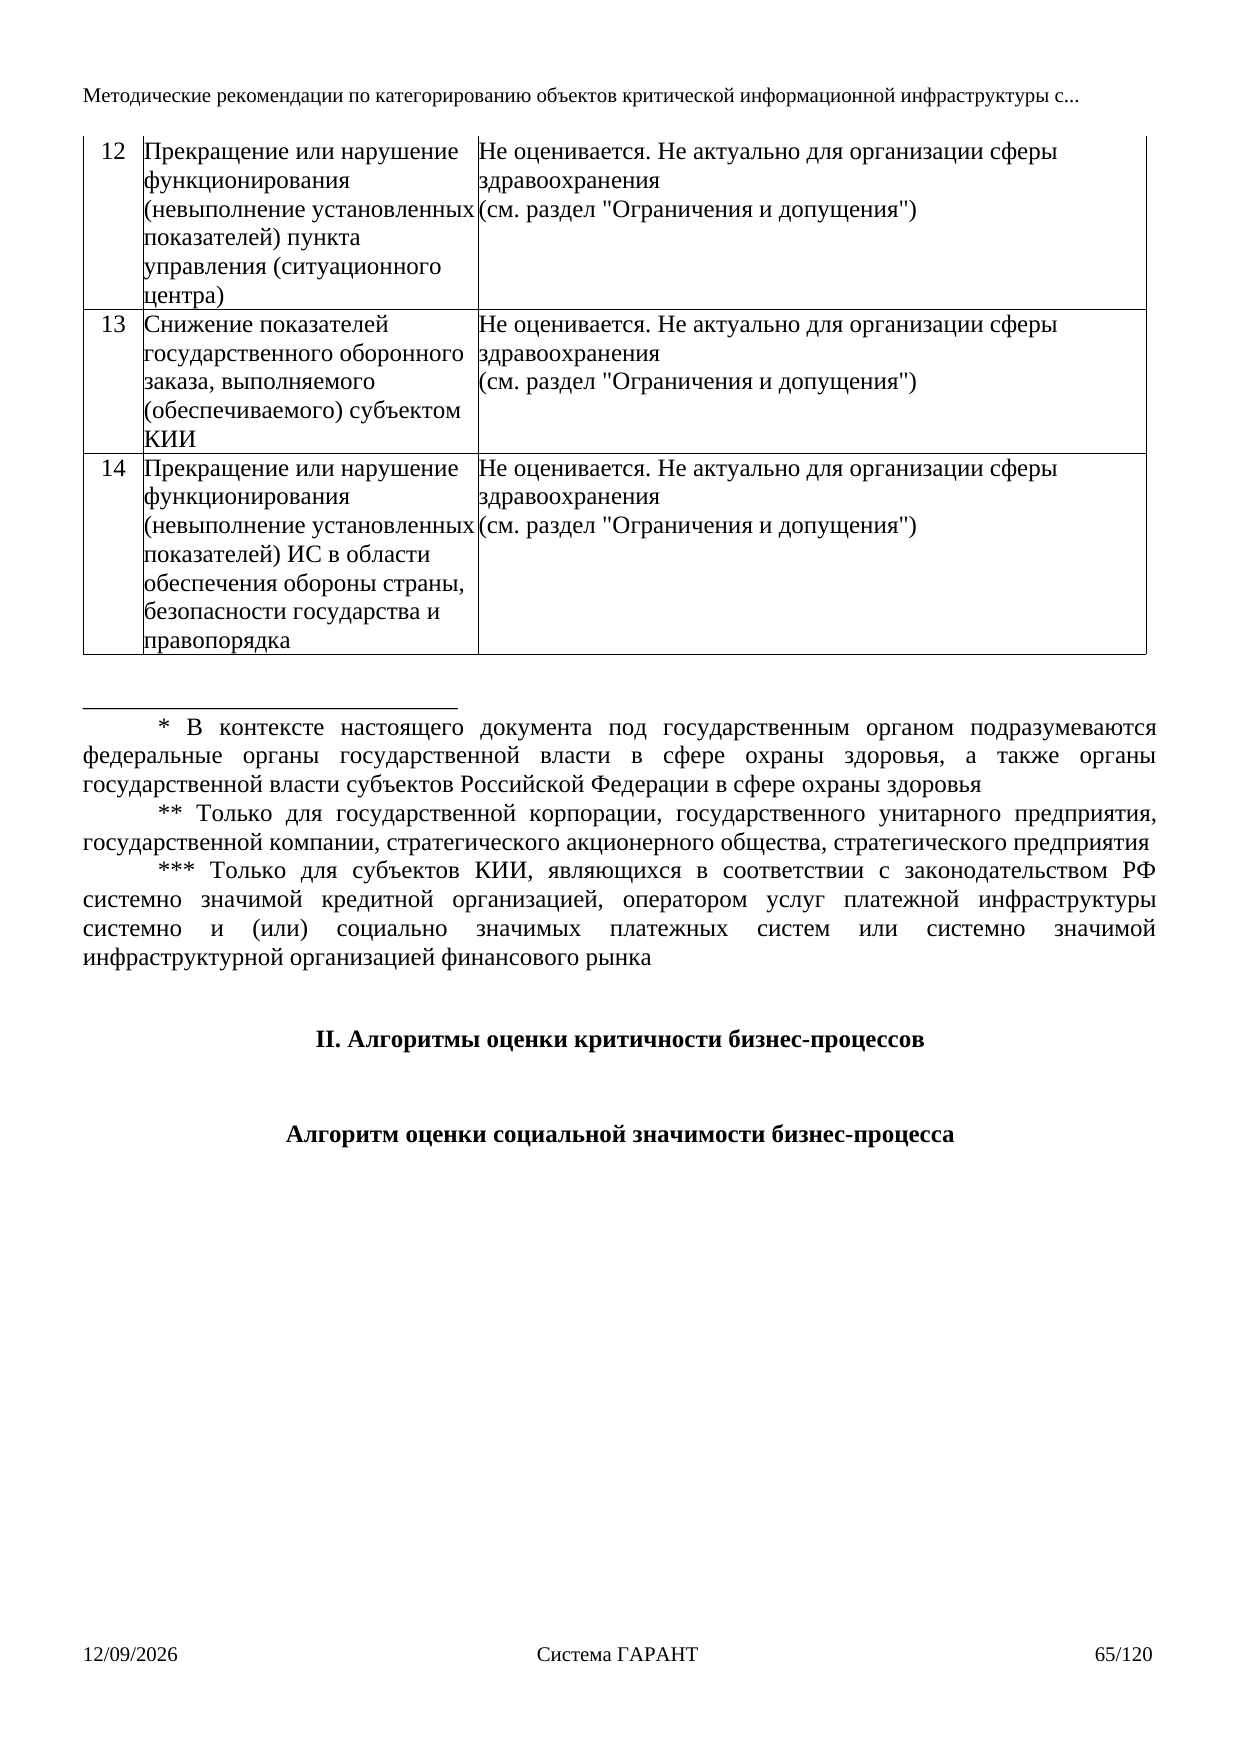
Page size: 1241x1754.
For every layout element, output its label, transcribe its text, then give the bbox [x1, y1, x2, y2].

subtitle Алгоритм оценки социальной значимости бизнес-процесса [83, 1119, 1157, 1148]
table_cell Не оценивается. Не актуально для организации сферы здравоохранения (см. раздел "Ограничения и допущения") [479, 136, 1146, 309]
text *** Только для субъектов КИИ, являющихся в соответствии с законодательством РФ системно значимой кредитной организацией, оператором услуг платежной инфраструктуры системно и (или) социально значимых платежных систем или системно значимой инфраструктурной организацией финансового рынка [83, 855, 1157, 970]
text * В контексте настоящего документа под государственным органом подразумеваются федеральные органы государственной власти в сфере охраны здоровья, а также органы государственной власти субъектов Российской Федерации в сфере охраны здоровья [83, 712, 1157, 798]
table_cell Прекращение или нарушение функционирования (невыполнение установленных показателей) ИС в области обеспечения обороны страны, безопасности государства и правопорядка [144, 454, 478, 654]
text ** Только для государственной корпорации, государственного унитарного предприятия, государственной компании, стратегического акционерного общества, стратегического предприятия [83, 798, 1157, 855]
table_cell Снижение показателей государственного оборонного заказа, выполняемого (обеспечиваемого) субъектом КИИ [144, 310, 478, 453]
table_cell 13 [84, 310, 143, 453]
subtitle II. Алгоритмы оценки критичности бизнес-процессов [83, 1024, 1157, 1053]
table_cell Прекращение или нарушение функционирования (невыполнение установленных показателей) пункта управления (ситуационного центра) [144, 136, 478, 309]
table_cell 14 [84, 454, 143, 654]
table_cell Не оценивается. Не актуально для организации сферы здравоохранения (см. раздел "Ограничения и допущения") [479, 310, 1146, 453]
text ______________________________ [83, 683, 1157, 712]
table_cell 12 [84, 136, 143, 309]
table_cell Не оценивается. Не актуально для организации сферы здравоохранения (см. раздел "Ограничения и допущения") [479, 454, 1146, 654]
